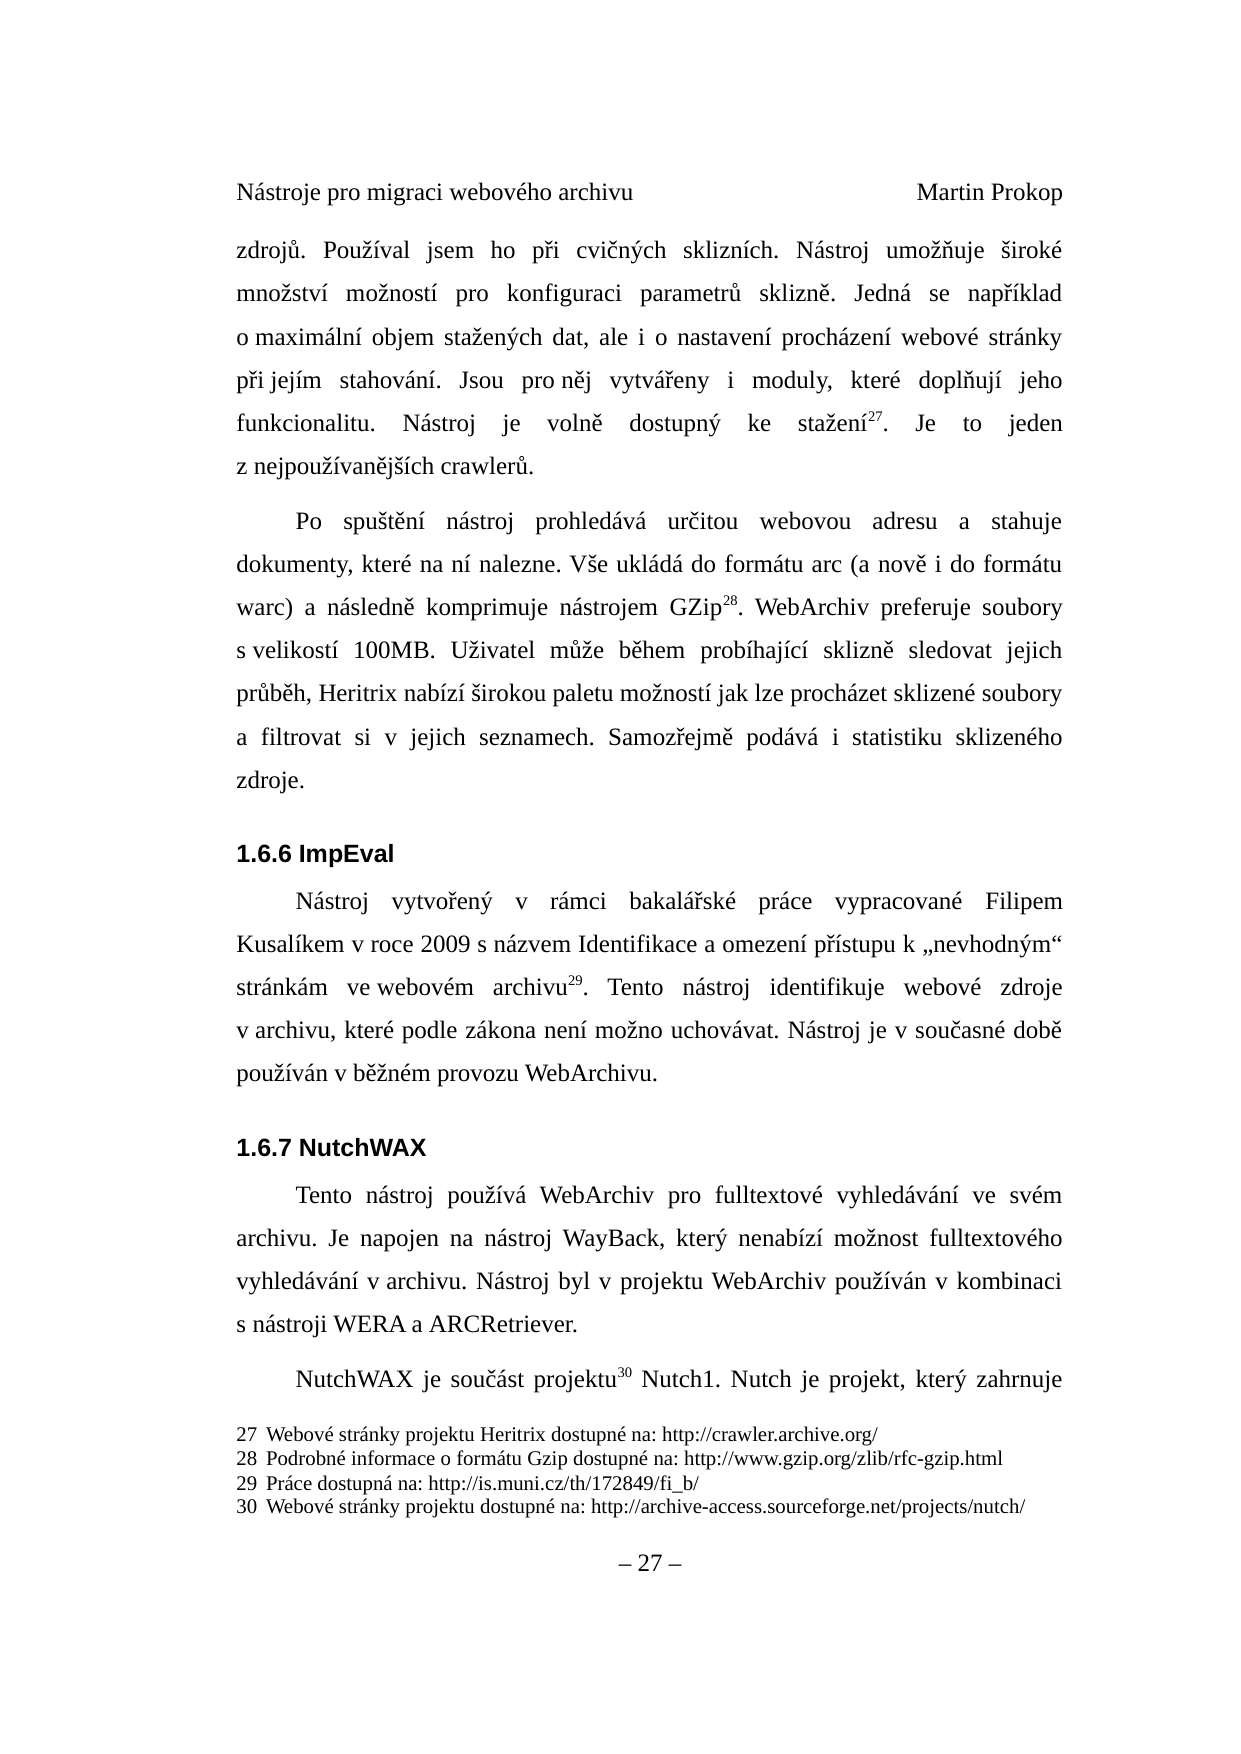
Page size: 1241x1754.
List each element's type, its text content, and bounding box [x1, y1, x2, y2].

text Práce dostupná na: http://is.muni.cz/th/172849/fi_b/ [236, 1470, 1063, 1494]
text Nástroj vytvořený v rámci bakalářské práce vypracované Filipem Kusalíkem v roce 2009 s názvem Identifikace a omezení přístupu k „nevhodným“ stránkám ve webovém archivu. Tento nástroj identifikuje webové zdroje v archivu, které podle zákona není možno uchovávat. Nástroj je v současné době používán v běžném provozu WebArchivu. [236, 886, 1063, 1087]
subtitle 1.6.7 NutchWAX [236, 1133, 1063, 1161]
subtitle 1.6.6 ImpEval [236, 839, 1063, 868]
text Webové stránky projektu dostupné na: http://archive-access.sourceforge.net/projects/nutch/ [236, 1494, 1063, 1518]
text Webové stránky projektu Heritrix dostupné na: http://crawler.archive.org/ [236, 1422, 1063, 1446]
text Tento nástroj používá WebArchiv pro fulltextové vyhledávání ve svém archivu. Je napojen na nástroj WayBack, který nenabízí možnost fulltextového vyhledávání v archivu. Nástroj byl v projektu WebArchiv používán v kombinaci s nástroji WERA a ARCRetriever. [236, 1180, 1063, 1338]
text Po spuštění nástroj prohledává určitou webovou adresu a stahuje dokumenty, které na ní nalezne. Vše ukládá do formátu arc (a nově i do formátu warc) a následně komprimuje nástrojem GZip. WebArchiv preferuje soubory s velikostí 100MB. Uživatel může během probíhající sklizně sledovat jejich průběh, Heritrix nabízí širokou paletu možností jak lze procházet sklizené soubory a filtrovat si v jejich seznamech. Samozřejmě podává i statistiku sklizeného zdroje. [236, 506, 1063, 793]
text Podrobné informace o formátu Gzip dostupné na: http://www.gzip.org/zlib/rfc-gzip.html [236, 1446, 1063, 1470]
text zdrojů. Používal jsem ho při cvičných sklizních. Nástroj umožňuje široké množství možností pro konfiguraci parametrů sklizně. Jedná se například o maximální objem stažených dat, ale i o nastavení procházení webové stránky při jejím stahování. Jsou pro něj vytvářeny i moduly, které doplňují jeho funkcionalitu. Nástroj je volně dostupný ke stažení. Je to jeden z nejpoužívanějších crawlerů. [236, 235, 1063, 480]
text NutchWAX je součást projektu Nutch1. Nutch je projekt, který zahrnuje [236, 1364, 1063, 1393]
